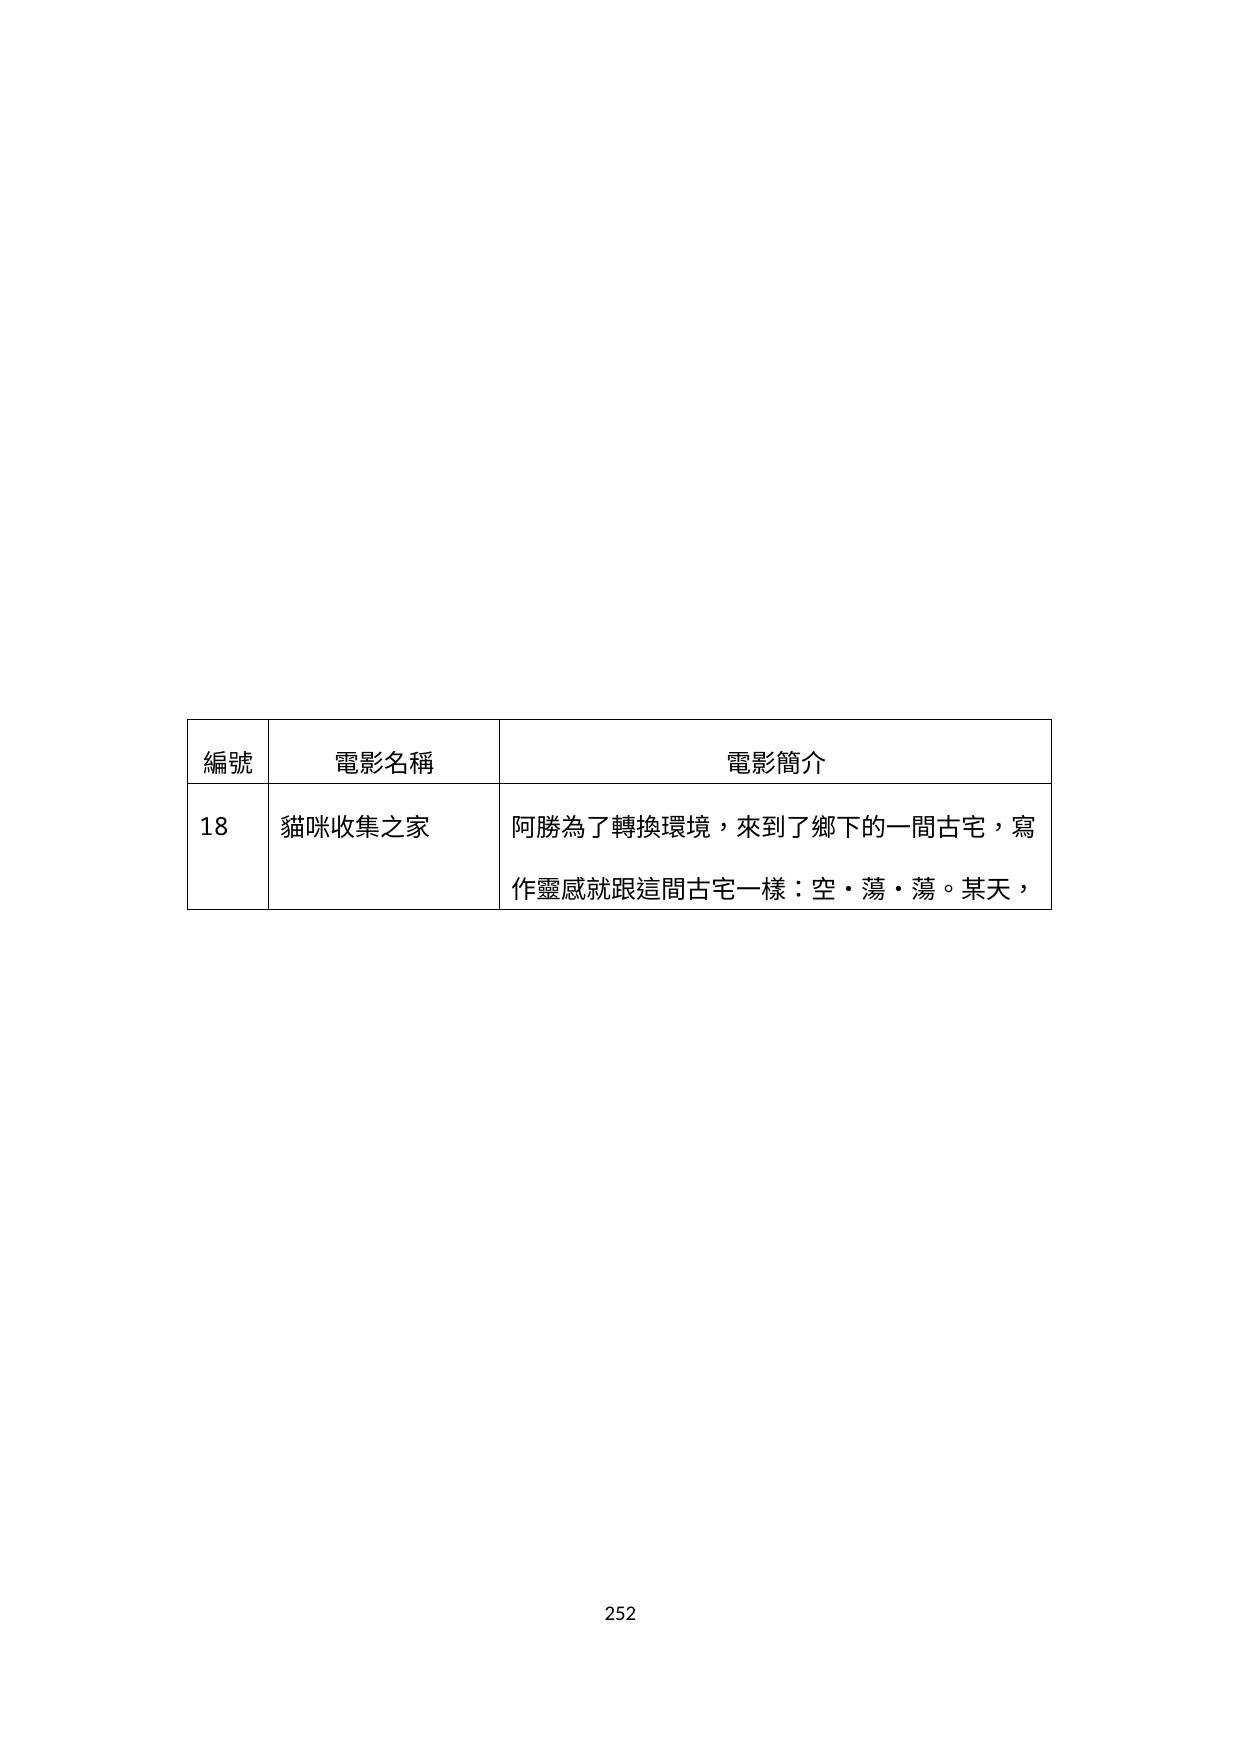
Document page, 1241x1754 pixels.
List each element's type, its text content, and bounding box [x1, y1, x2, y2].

table_header 電影名稱 [269, 720, 499, 783]
table_cell 貓咪收集之家 [269, 784, 499, 909]
table_header 編號 [188, 720, 268, 783]
table_cell 18 [188, 784, 268, 909]
table_cell 阿勝為了轉換環境，來到了鄉下的一間古宅，寫作靈感就跟這間古宅一樣：空‧蕩‧蕩。某天， [500, 784, 1051, 909]
table_header 電影簡介 [500, 720, 1051, 783]
